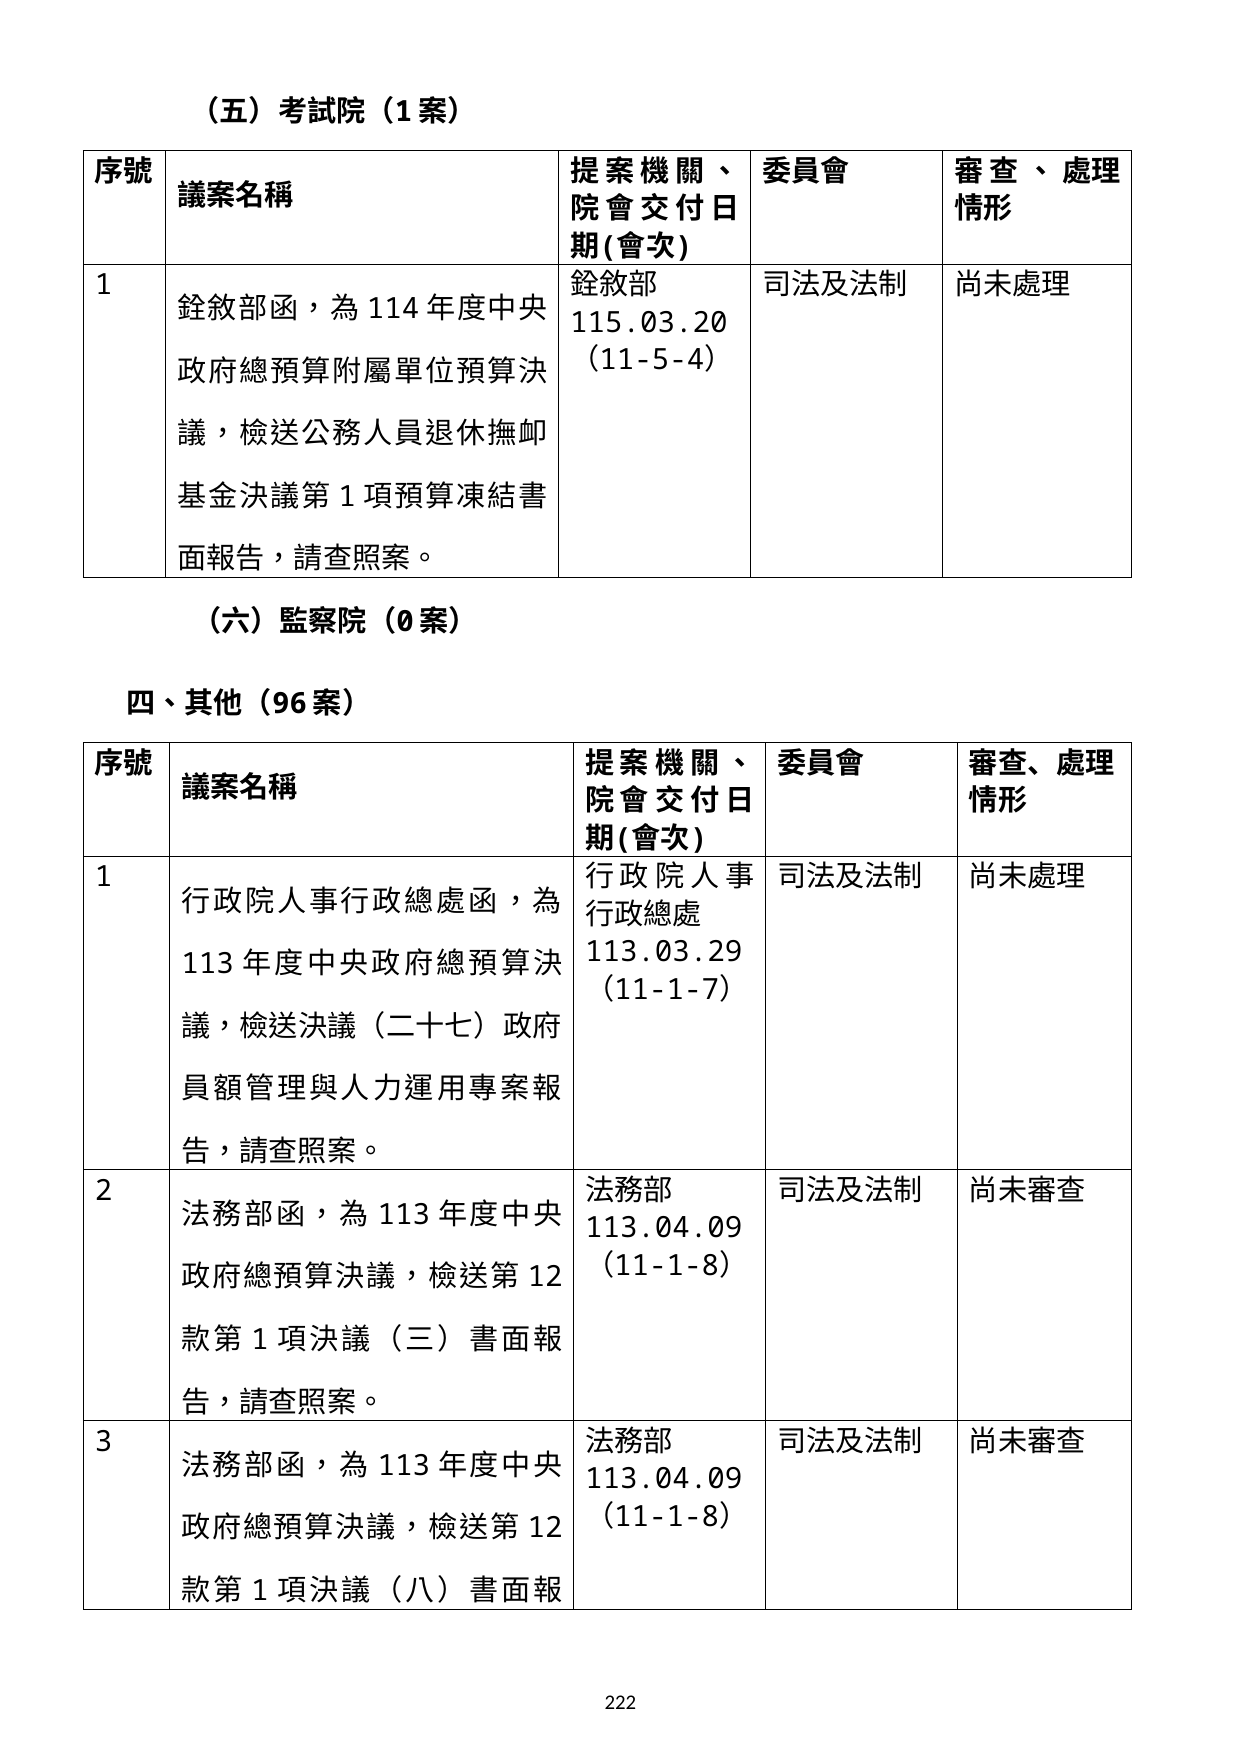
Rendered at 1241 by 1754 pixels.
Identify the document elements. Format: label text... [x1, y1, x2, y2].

subtitle （五）考試院（1案） [75, 88, 1165, 130]
table_cell 法務部 113.04.09 （11-1-8） [574, 1170, 765, 1420]
table_cell 銓敘部函，為114年度中央政府總預算附屬單位預算決議，檢送公務人員退休撫卹基金決議第1項預算凍結書面報告，請查照案。 [166, 265, 558, 577]
table_cell 尚未審查 [958, 1421, 1131, 1609]
table_header 序號 [84, 151, 165, 263]
table_cell 司法及法制 [766, 1170, 957, 1420]
table_header 審查、處理情形 [943, 151, 1131, 263]
table_cell 法務部函，為113年度中央政府總預算決議，檢送第12款第1項決議（八）書面報 [170, 1421, 573, 1609]
table_cell 1 [84, 857, 169, 1169]
table_cell 尚未處理 [958, 857, 1131, 1169]
table_cell 1 [84, 265, 165, 577]
table_header 序號 [84, 743, 169, 856]
table_cell 尚未審查 [958, 1170, 1131, 1420]
table_cell 司法及法制 [751, 265, 942, 577]
table_cell 行政院人事行政總處函，為113年度中央政府總預算決議，檢送決議（二十七）政府員額管理與人力運用專案報告，請查照案。 [170, 857, 573, 1169]
subtitle 四、其他（96案） [75, 680, 1165, 722]
table_cell 行政院人事行政總處 113.03.29 （11-1-7） [574, 857, 765, 1169]
table_cell 銓敘部 115.03.20 （11-5-4） [559, 265, 750, 577]
table_cell 司法及法制 [766, 1421, 957, 1609]
table_cell 法務部函，為113年度中央政府總預算決議，檢送第12款第1項決議（三）書面報告，請查照案。 [170, 1170, 573, 1420]
subtitle （六）監察院（0案） [75, 598, 1165, 640]
table_header 議案名稱 [166, 151, 558, 263]
table_header 議案名稱 [170, 743, 573, 856]
table_cell 尚未處理 [943, 265, 1131, 577]
table_header 委員會 [751, 151, 942, 263]
table_header 委員會 [766, 743, 957, 856]
table_cell 法務部 113.04.09 （11-1-8） [574, 1421, 765, 1609]
table_header 審查、處理情形 [958, 743, 1131, 856]
table_header 提案機關、院會交付日期(會次) [574, 743, 765, 856]
table_header 提案機關、院會交付日期(會次) [559, 151, 750, 263]
table_cell 司法及法制 [766, 857, 957, 1169]
table_cell 3 [84, 1421, 169, 1609]
table_cell 2 [84, 1170, 169, 1420]
